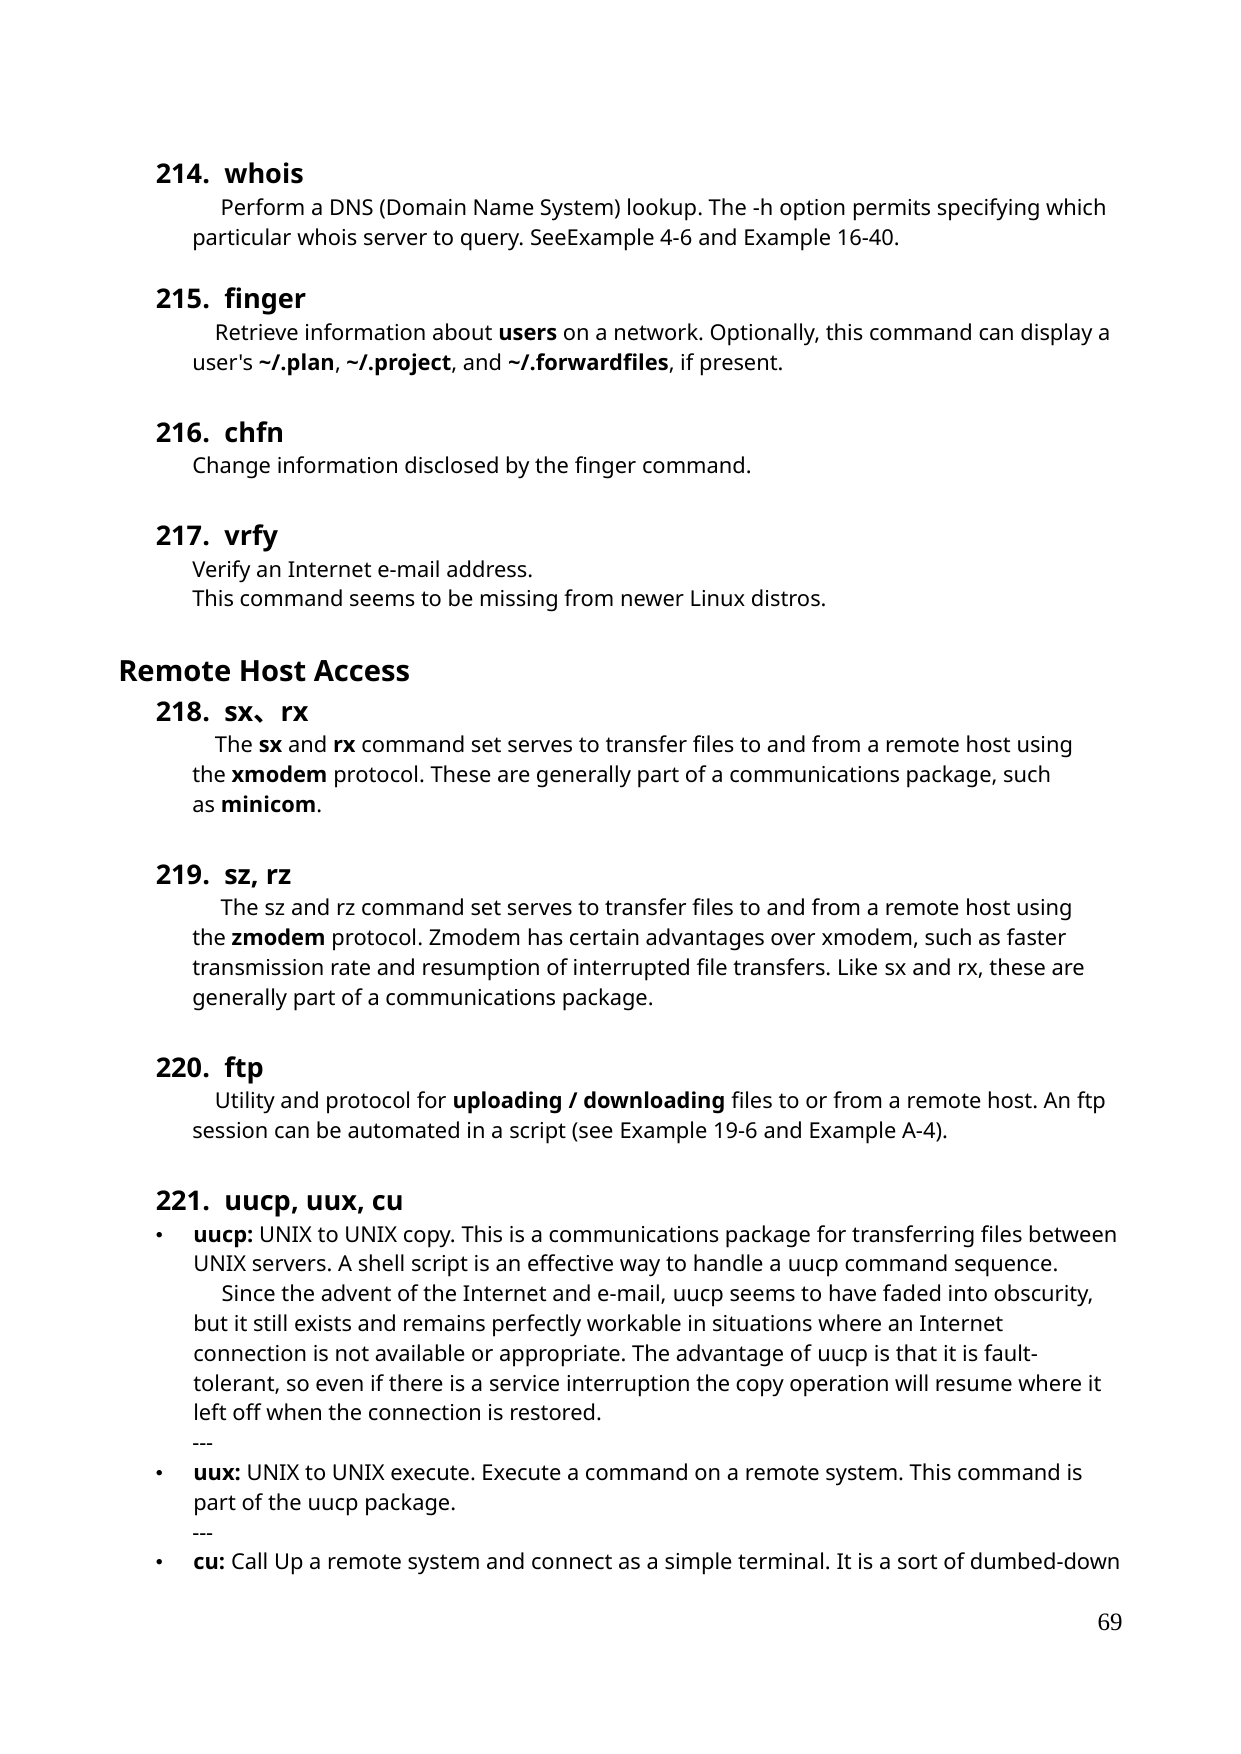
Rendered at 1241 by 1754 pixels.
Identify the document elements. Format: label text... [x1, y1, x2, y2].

list The sx and rx command set serves to transfer files to and from a remote host using the xmodem protocol. These are generally part of a communications package, such as minicom. [154, 729, 1122, 818]
text Remote Host Access [118, 650, 1122, 690]
list uucp: UNIX to UNIX copy. This is a communications package for transferring files between UNIX servers. A shell script is an effective way to handle a uucp command sequence. [156, 1218, 1122, 1278]
list Perform a DNS (Domain Name System) lookup. The -h option permits specifying which particular whois server to query. SeeExample 4-6 and Example 16-40. [154, 192, 1122, 251]
list uux: UNIX to UNIX execute. Execute a command on a remote system. This command is part of the uucp package. [156, 1457, 1122, 1516]
list whois [156, 155, 1122, 192]
list Change information disclosed by the finger command. [154, 450, 1122, 480]
list Verify an Internet e-mail address. [154, 554, 1122, 583]
list --- [154, 1427, 1122, 1457]
list Utility and protocol for uploading / downloading files to or from a remote host. An ftp session can be automated in a script (see Example 19-6 and Example A-4). [154, 1085, 1122, 1145]
list uucp, uux, cu [156, 1182, 1122, 1218]
list The sz and rz command set serves to transfer files to and from a remote host using the zmodem protocol. Zmodem has certain advantages over xmodem, such as faster transmission rate and resumption of interrupted file transfers. Like sx and rx, these are generally part of a communications package. [154, 892, 1122, 1011]
list vrfy [156, 517, 1122, 554]
list sx、rx [156, 690, 1122, 729]
list ftp [156, 1048, 1122, 1085]
list sz, rz [156, 855, 1122, 892]
list cu: Call Up a remote system and connect as a simple terminal. It is a sort of dumbed-down [156, 1546, 1122, 1576]
list This command seems to be missing from newer Linux distros. [154, 583, 1122, 613]
list chfn [156, 413, 1122, 450]
list --- [154, 1516, 1122, 1546]
list Since the advent of the Internet and e-mail, uucp seems to have faded into obscurity, but it still exists and remains perfectly workable in situations where an Internet connection is not available or appropriate. The advantage of uucp is that it is fault-tolerant, so even if there is a service interruption the copy operation will resume where it left off when the connection is restored. [156, 1278, 1122, 1427]
list finger [156, 280, 1122, 317]
list Retrieve information about users on a network. Optionally, this command can display a user's ~/.plan, ~/.project, and ~/.forwardfiles, if present. [154, 317, 1122, 376]
